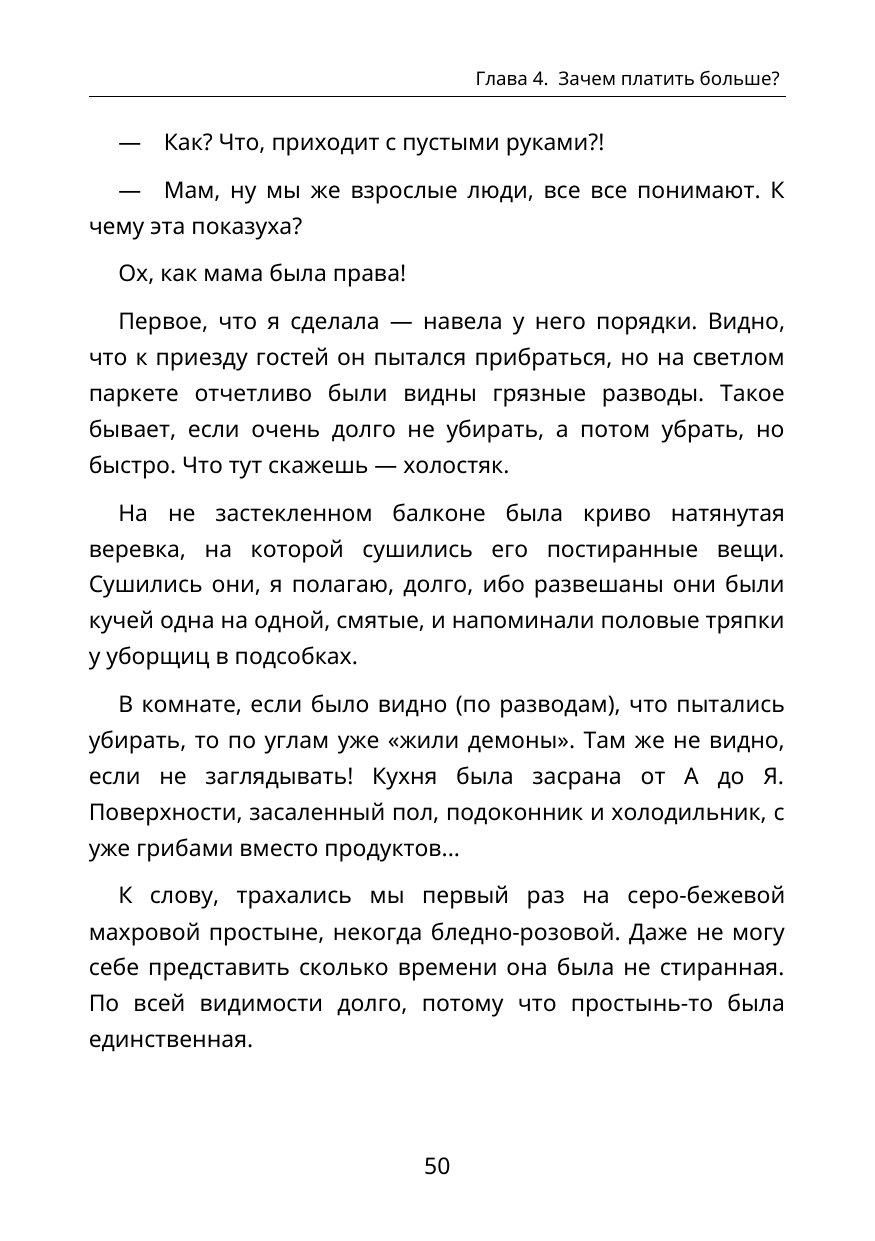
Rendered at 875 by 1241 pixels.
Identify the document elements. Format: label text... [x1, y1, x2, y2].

text В комнате, если было видно (по разводам), что пытались убирать, то по углам уже «жили демоны». Там же не видно, если не заглядывать! Кухня была засрана от А до Я. Поверхности, засаленный пол, подоконник и холодильник, с уже грибами вместо продуктов... [88, 688, 786, 863]
text Ох, как мама была права! [88, 257, 786, 289]
text На не застекленном балконе была криво натянутая веревка, на которой сушились его постиранные вещи. Сушились они, я полагаю, долго, ибо развешаны они были кучей одна на одной, смятые, и напоминали половые тряпки у уборщиц в подсобках. [88, 497, 786, 672]
list Как? Что, приходит с пустыми руками?! [88, 126, 786, 157]
list Мам, ну мы же взрослые люди, все все понимают. К чему эта показуха? [88, 174, 786, 241]
text Первое, что я сделала — навела у него порядки. Видно, что к приезду гостей он пытался прибраться, но на светлом паркете отчетливо были видны грязные разводы. Такое бывает, если очень долго не убирать, а потом убрать, но быстро. Что тут скажешь — холостяк. [88, 305, 786, 480]
text К слову, трахались мы первый раз на серо-бежевой махровой простыне, некогда бледно-розовой. Даже не могу себе представить сколько времени она была не стиранная. По всей видимости долго, потому что простынь-то была единственная. [88, 879, 786, 1054]
